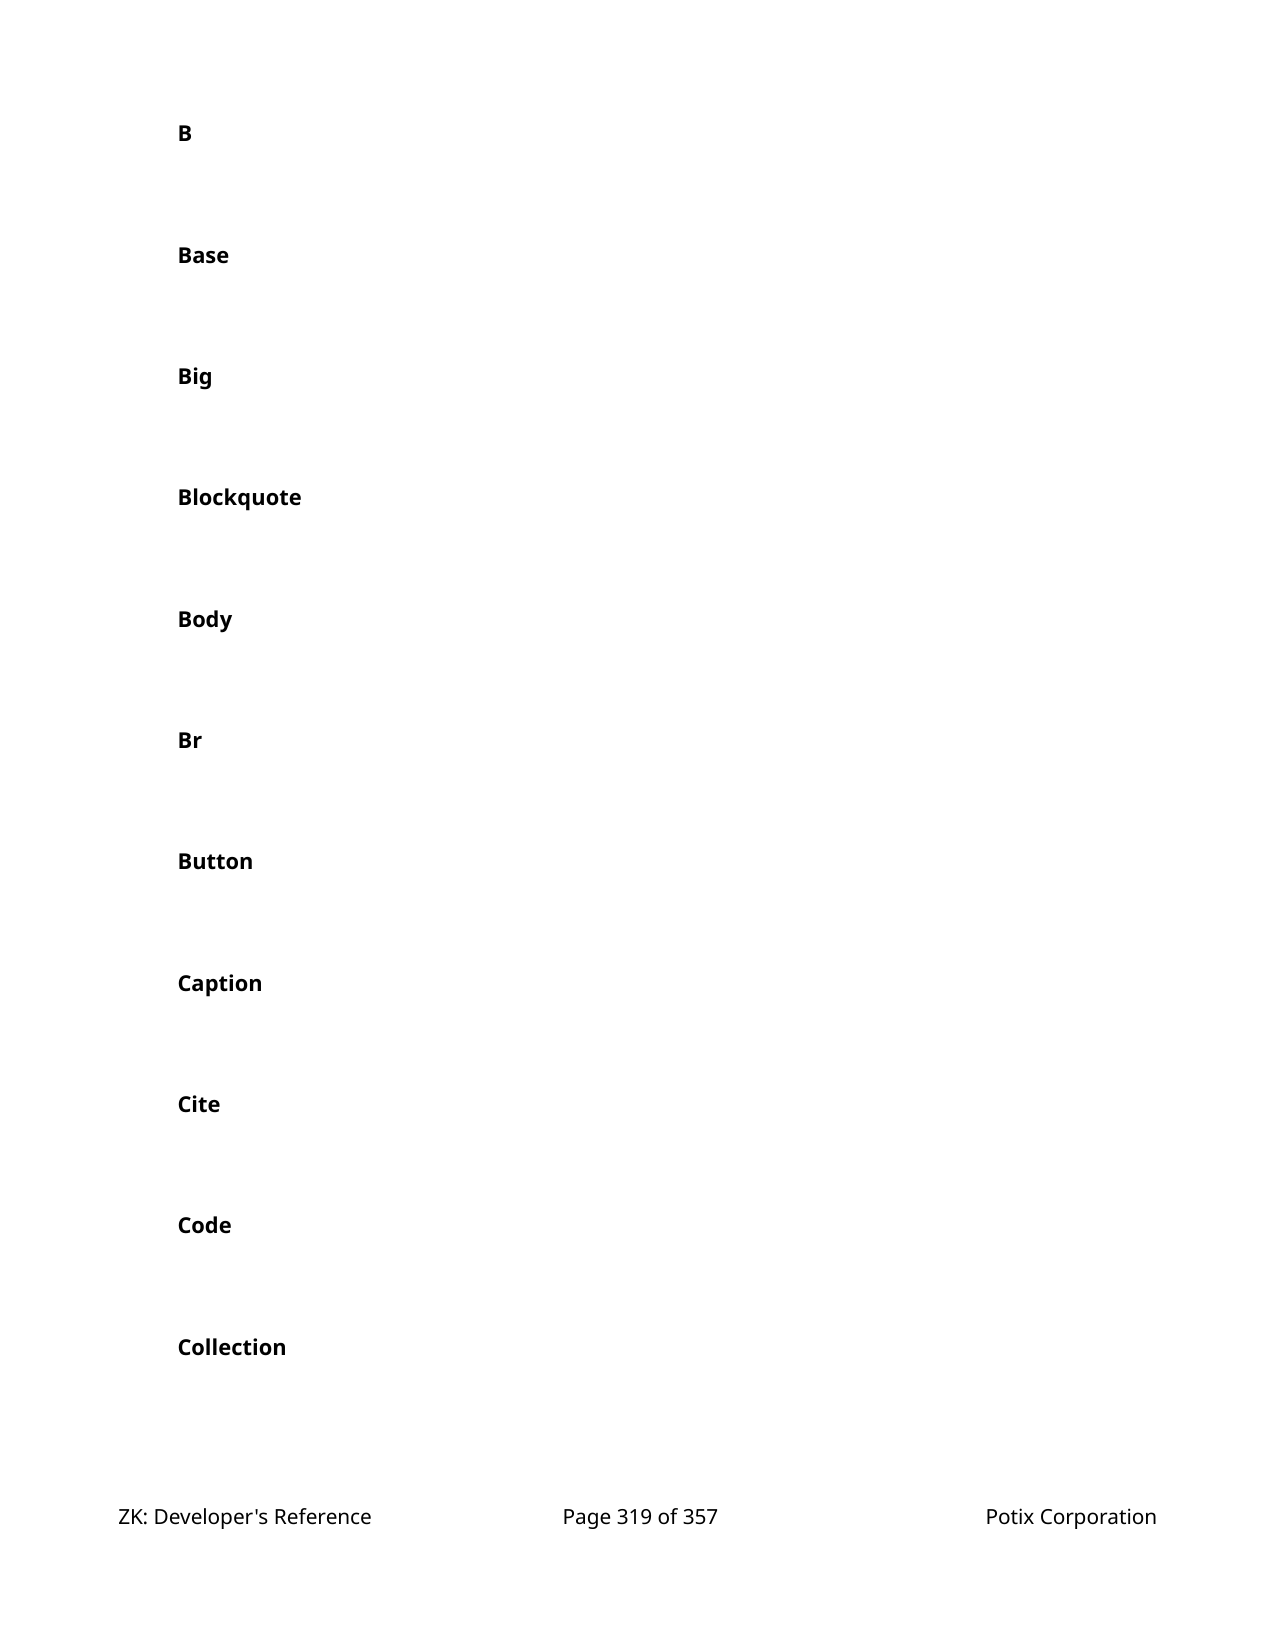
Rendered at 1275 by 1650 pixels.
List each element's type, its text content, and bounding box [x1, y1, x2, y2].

subtitle Blockquote [177, 482, 1157, 512]
subtitle Br [177, 725, 1157, 755]
subtitle Code [177, 1210, 1157, 1240]
subtitle Button [177, 846, 1157, 876]
subtitle Base [177, 239, 1157, 269]
subtitle Big [177, 361, 1157, 391]
subtitle Caption [177, 968, 1157, 998]
subtitle Cite [177, 1089, 1157, 1119]
subtitle Body [177, 603, 1157, 633]
subtitle B [177, 118, 1157, 148]
subtitle Collection [177, 1332, 1157, 1362]
